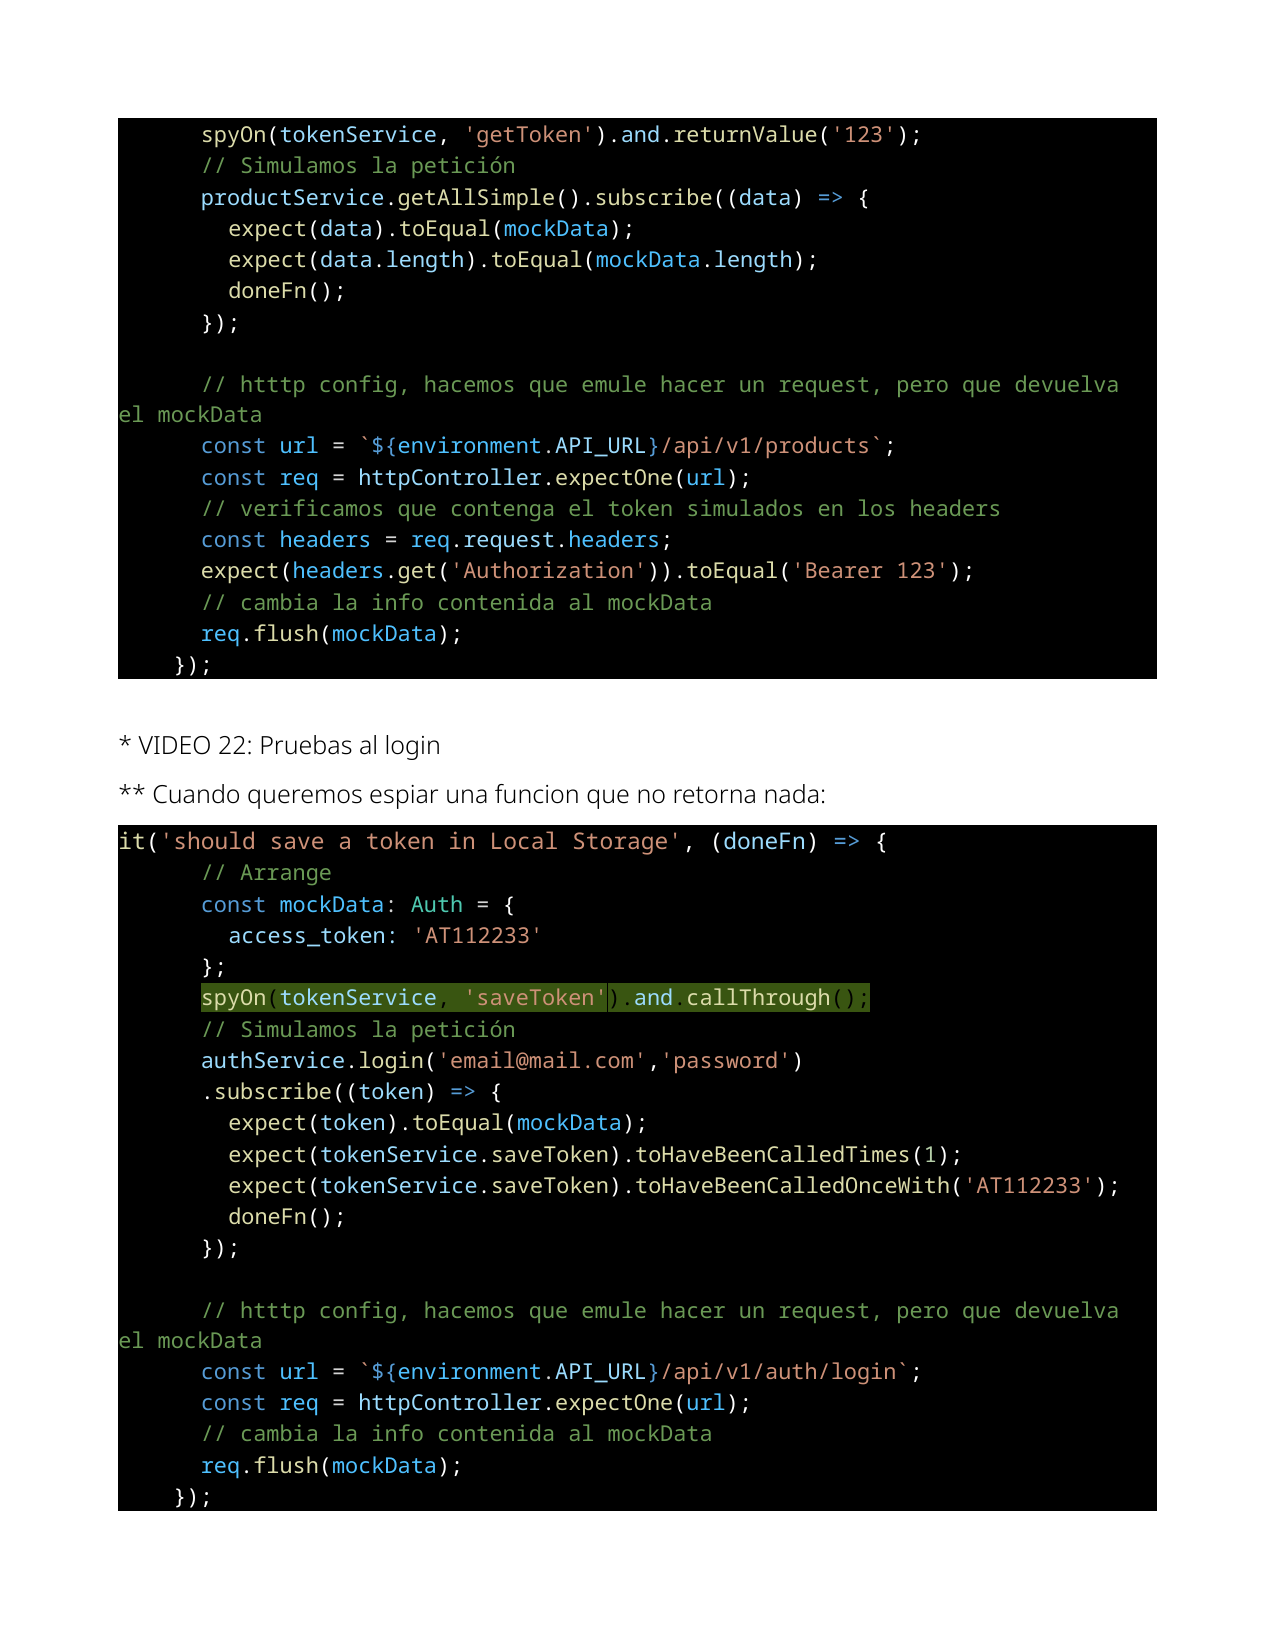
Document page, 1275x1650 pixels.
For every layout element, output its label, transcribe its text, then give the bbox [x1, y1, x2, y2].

text const headers = req.request.headers; [118, 523, 1157, 554]
text expect(tokenService.saveToken).toHaveBeenCalledOnceWith('AT112233'); [118, 1169, 1157, 1200]
text // cambia la info contenida al mockData [118, 585, 1157, 617]
text // cambia la info contenida al mockData [118, 1417, 1157, 1449]
text // htttp config, hacemos que emule hacer un request, pero que devuelva el mockData [118, 368, 1157, 429]
text ** Cuando queremos espiar una funcion que no retorna nada: [118, 776, 1157, 811]
text }); [118, 1480, 1157, 1511]
text // htttp config, hacemos que emule hacer un request, pero que devuelva el mockData [118, 1294, 1157, 1355]
text authService.login('email@mail.com','password') [118, 1044, 1157, 1075]
text }; [118, 950, 1157, 981]
text access_token: 'AT112233' [118, 919, 1157, 950]
text req.flush(mockData); [118, 1449, 1157, 1480]
text const req = httpController.expectOne(url); [118, 1386, 1157, 1417]
text expect(token).toEqual(mockData); [118, 1106, 1157, 1138]
text spyOn(tokenService, 'getToken').and.returnValue('123'); [118, 118, 1157, 149]
text expect(headers.get('Authorization')).toEqual('Bearer 123'); [118, 554, 1157, 585]
text productService.getAllSimple().subscribe((data) => { [118, 181, 1157, 212]
text expect(tokenService.saveToken).toHaveBeenCalledTimes(1); [118, 1138, 1157, 1169]
text const mockData: Auth = { [118, 888, 1157, 919]
text spyOn(tokenService, 'saveToken').and.callThrough(); [118, 981, 1157, 1013]
text // Arrange [118, 856, 1157, 888]
text doneFn(); [118, 274, 1157, 306]
text // verificamos que contenga el token simulados en los headers [118, 492, 1157, 523]
text // Simulamos la petición [118, 1013, 1157, 1044]
text const req = httpController.expectOne(url); [118, 460, 1157, 492]
text expect(data.length).toEqual(mockData.length); [118, 243, 1157, 274]
text req.flush(mockData); [118, 617, 1157, 648]
text .subscribe((token) => { [118, 1075, 1157, 1106]
text expect(data).toEqual(mockData); [118, 212, 1157, 243]
text * VIDEO 22: Pruebas al login [118, 728, 1157, 762]
text const url = `${environment.API_URL}/api/v1/products`; [118, 429, 1157, 460]
text // Simulamos la petición [118, 149, 1157, 181]
text const url = `${environment.API_URL}/api/v1/auth/login`; [118, 1355, 1157, 1386]
text }); [118, 648, 1157, 679]
text }); [118, 1231, 1157, 1263]
text }); [118, 306, 1157, 337]
text doneFn(); [118, 1200, 1157, 1231]
text it('should save a token in Local Storage', (doneFn) => { [118, 825, 1157, 856]
